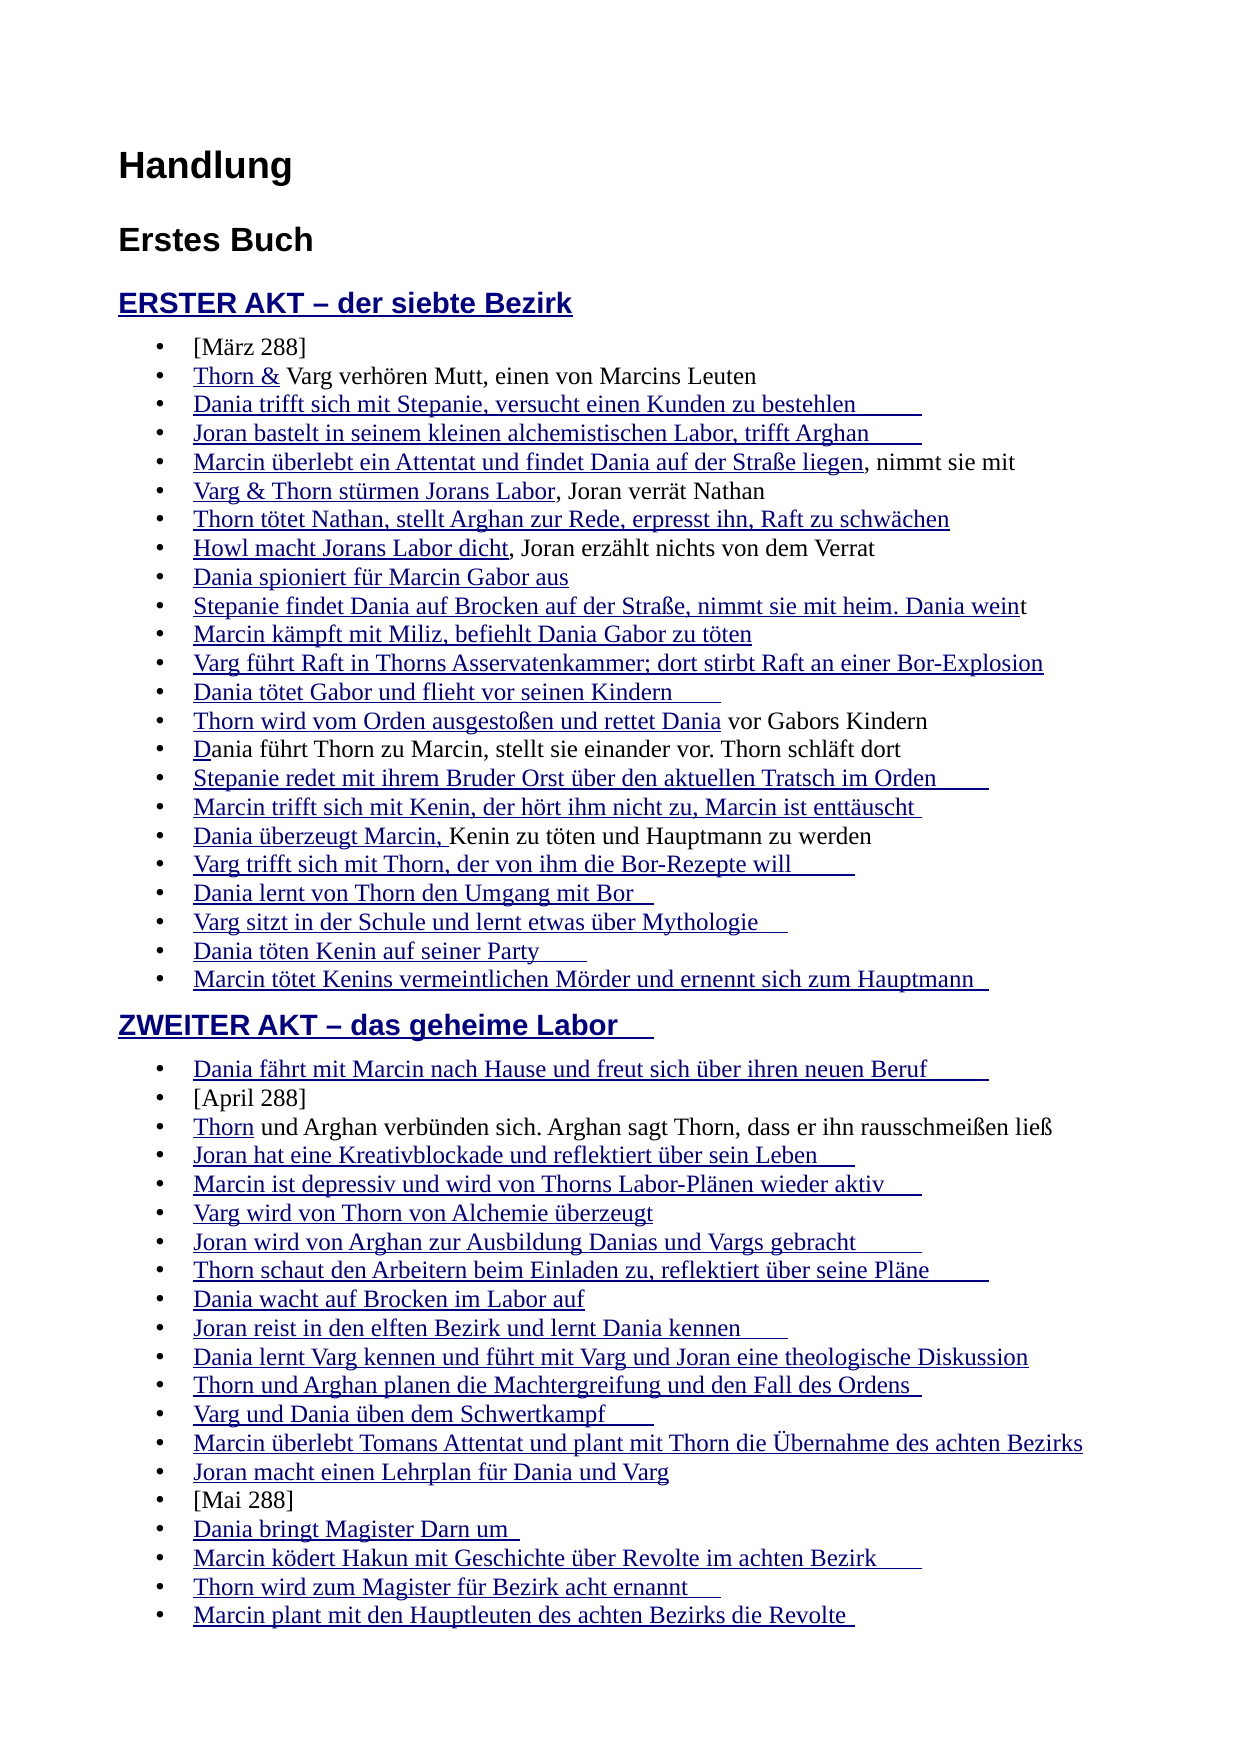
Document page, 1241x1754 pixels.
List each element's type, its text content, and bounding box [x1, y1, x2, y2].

list Dania lernt von Thorn den Umgang mit Bor [156, 878, 1122, 907]
list Marcin kämpft mit Miliz, befiehlt Dania Gabor zu töten [156, 619, 1122, 648]
list Joran bastelt in seinem kleinen alchemistischen Labor, trifft Arghan [156, 418, 1122, 447]
list Stepanie findet Dania auf Brocken auf der Straße, nimmt sie mit heim. Dania weint [156, 591, 1122, 619]
list Varg führt Raft in Thorns Asservatenkammer; dort stirbt Raft an einer Bor-Explosion [156, 648, 1122, 677]
list Dania wacht auf Brocken im Labor auf [156, 1284, 1122, 1313]
list Thorn und Arghan planen die Machtergreifung und den Fall des Ordens [156, 1370, 1122, 1399]
subtitle ZWEITER AKT – das geheime Labor [118, 1008, 1122, 1042]
list Marcin ködert Hakun mit Geschichte über Revolte im achten Bezirk [156, 1543, 1122, 1572]
list Dania überzeugt Marcin, Kenin zu töten und Hauptmann zu werden [156, 821, 1122, 849]
list Joran macht einen Lehrplan für Dania und Varg [156, 1457, 1122, 1485]
list Dania lernt Varg kennen und führt mit Varg und Joran eine theologische Diskussion [156, 1342, 1122, 1370]
list Marcin tötet Kenins vermeintlichen Mörder und ernennt sich zum Hauptmann [156, 964, 1122, 993]
list Joran hat eine Kreativblockade und reflektiert über sein Leben [156, 1140, 1122, 1169]
list [April 288] [156, 1083, 1122, 1112]
list Howl macht Jorans Labor dicht, Joran erzählt nichts von dem Verrat [156, 533, 1122, 562]
list Dania trifft sich mit Stepanie, versucht einen Kunden zu bestehlen [156, 389, 1122, 418]
list Dania spioniert für Marcin Gabor aus [156, 562, 1122, 591]
list Thorn schaut den Arbeitern beim Einladen zu, reflektiert über seine Pläne [156, 1255, 1122, 1284]
list Dania bringt Magister Darn um [156, 1514, 1122, 1543]
list Dania töten Kenin auf seiner Party [156, 936, 1122, 964]
list Dania fährt mit Marcin nach Hause und freut sich über ihren neuen Beruf [156, 1054, 1122, 1083]
list Stepanie redet mit ihrem Bruder Orst über den aktuellen Tratsch im Orden [156, 763, 1122, 792]
list Varg und Dania üben dem Schwertkampf [156, 1399, 1122, 1428]
subtitle Erstes Buch [118, 220, 1122, 259]
list [März 288] [156, 332, 1122, 361]
list Thorn tötet Nathan, stellt Arghan zur Rede, erpresst ihn, Raft zu schwächen [156, 504, 1122, 533]
list Thorn und Arghan verbünden sich. Arghan sagt Thorn, dass er ihn rausschmeißen ließ [156, 1112, 1122, 1140]
list Varg sitzt in der Schule und lernt etwas über Mythologie [156, 907, 1122, 936]
list Joran reist in den elften Bezirk und lernt Dania kennen [156, 1313, 1122, 1342]
list Marcin überlebt Tomans Attentat und plant mit Thorn die Übernahme des achten Bezirks [156, 1428, 1122, 1457]
list [Mai 288] [156, 1485, 1122, 1514]
subtitle ERSTER AKT – der siebte Bezirk [118, 286, 1122, 319]
list Marcin überlebt ein Attentat und findet Dania auf der Straße liegen, nimmt sie mit [156, 447, 1122, 476]
list Joran wird von Arghan zur Ausbildung Danias und Vargs gebracht [156, 1227, 1122, 1255]
list Varg trifft sich mit Thorn, der von ihm die Bor-Rezepte will [156, 849, 1122, 878]
list Thorn wird zum Magister für Bezirk acht ernannt [156, 1572, 1122, 1600]
list Varg & Thorn stürmen Jorans Labor, Joran verrät Nathan [156, 476, 1122, 504]
list Thorn & Varg verhören Mutt, einen von Marcins Leuten [156, 361, 1122, 389]
list Thorn wird vom Orden ausgestoßen und rettet Dania vor Gabors Kindern [156, 706, 1122, 734]
subtitle Handlung [118, 143, 1122, 187]
list Varg wird von Thorn von Alchemie überzeugt [156, 1198, 1122, 1227]
list Marcin trifft sich mit Kenin, der hört ihm nicht zu, Marcin ist enttäuscht [156, 792, 1122, 821]
list Marcin plant mit den Hauptleuten des achten Bezirks die Revolte [156, 1600, 1122, 1629]
list Dania tötet Gabor und flieht vor seinen Kindern [156, 677, 1122, 706]
list Marcin ist depressiv und wird von Thorns Labor-Plänen wieder aktiv [156, 1169, 1122, 1198]
list Dania führt Thorn zu Marcin, stellt sie einander vor. Thorn schläft dort [156, 734, 1122, 763]
